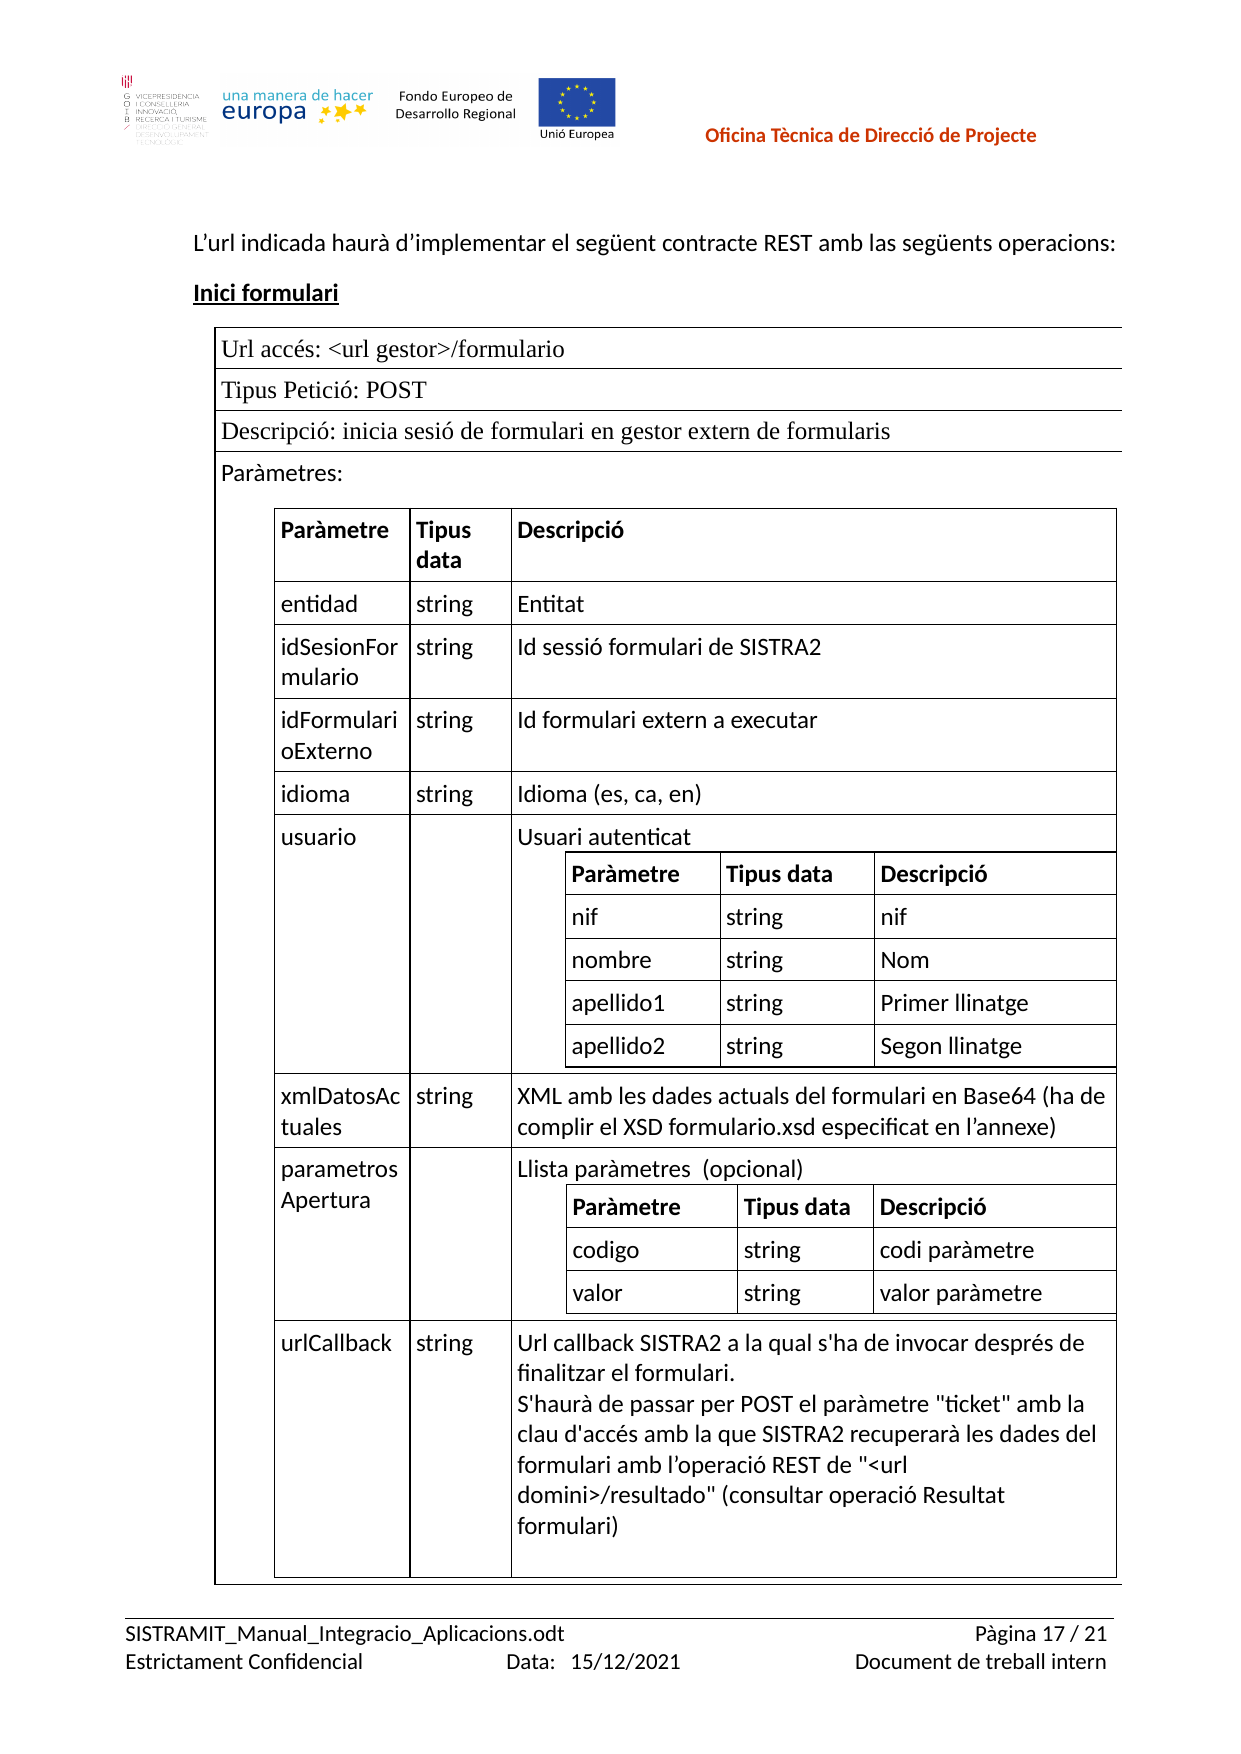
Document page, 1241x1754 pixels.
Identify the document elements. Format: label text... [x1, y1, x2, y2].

table_cell apellido1 [566, 981, 720, 1023]
table_cell urlCallback [275, 1321, 409, 1577]
table_header Descripció [874, 1185, 1116, 1227]
table_header Url accés: <url gestor>/formulario [216, 328, 1122, 368]
table_header Tipus data [738, 1185, 873, 1227]
text L’url indicada haurà d’implementar el següent contracte REST amb las següents operacions: [193, 227, 1122, 258]
text Inici formulari [193, 277, 1122, 308]
table_cell parametrosApertura [275, 1148, 409, 1320]
table_cell string [411, 582, 511, 624]
table_cell [411, 1148, 511, 1320]
table_cell Tipus Petició: POST [216, 369, 1122, 409]
table_cell apellido2 [566, 1025, 720, 1066]
table_cell Nom [875, 939, 1116, 980]
table_cell string [411, 1321, 511, 1577]
table_header Paràmetre [275, 509, 409, 581]
picture [219, 73, 621, 147]
table_cell string [738, 1228, 873, 1270]
table_cell codigo [567, 1228, 737, 1270]
picture [118, 73, 213, 147]
table_cell idFormularioExterno [275, 699, 409, 771]
table_cell string [721, 1025, 874, 1066]
table_header Tipus data [411, 509, 511, 581]
table_cell valor [567, 1271, 737, 1313]
table_cell Paràmetres: [216, 452, 1122, 1583]
table_cell Usuari autenticat [512, 815, 1116, 1073]
table_cell usuario [275, 815, 409, 1073]
table_header Descripció [512, 509, 1116, 581]
table_cell string [721, 895, 874, 937]
table_header Descripció [875, 853, 1116, 894]
table_header Paràmetre [567, 1185, 737, 1227]
table_cell xmlDatosActuales [275, 1074, 409, 1147]
table_header Paràmetre [566, 853, 720, 894]
table_cell string [411, 1074, 511, 1147]
table_cell idSesionFormulario [275, 625, 409, 697]
table_cell [411, 815, 511, 1073]
table_cell Idioma (es, ca, en) [512, 772, 1116, 814]
table_cell valor paràmetre [874, 1271, 1116, 1313]
table_cell Descripció: inicia sesió de formulari en gestor extern de formularis [216, 411, 1122, 451]
table_cell string [721, 981, 874, 1023]
table_cell string [411, 625, 511, 697]
table_cell entidad [275, 582, 409, 624]
table_cell Id formulari extern a executar [512, 699, 1116, 771]
table_cell string [721, 939, 874, 980]
table_cell nif [566, 895, 720, 937]
table_cell Segon llinatge [875, 1025, 1116, 1066]
table_cell Url callback SISTRA2 a la qual s'ha de invocar després de finalitzar el formulari. S'haurà de passar per POST el paràmetre "ticket" amb la clau d'accés amb la que SISTRA2 recuperarà les dades del formulari amb l’operació REST de "<url domini>/resultado" (consultar operació Resultat formulari) [512, 1321, 1116, 1577]
table_cell XML amb les dades actuals del formulari en Base64 (ha de complir el XSD formulario.xsd especificat en l’annexe) [512, 1074, 1116, 1147]
table_cell Entitat [512, 582, 1116, 624]
table_cell Llista paràmetres (opcional) [512, 1148, 1116, 1320]
table_cell string [738, 1271, 873, 1313]
table_cell string [411, 772, 511, 814]
table_cell string [411, 699, 511, 771]
table_cell idioma [275, 772, 409, 814]
table_cell Primer llinatge [875, 981, 1116, 1023]
table_header Tipus data [721, 853, 874, 894]
table_cell Id sessió formulari de SISTRA2 [512, 625, 1116, 697]
table_cell codi paràmetre [874, 1228, 1116, 1270]
table_cell nombre [566, 939, 720, 980]
table_cell nif [875, 895, 1116, 937]
